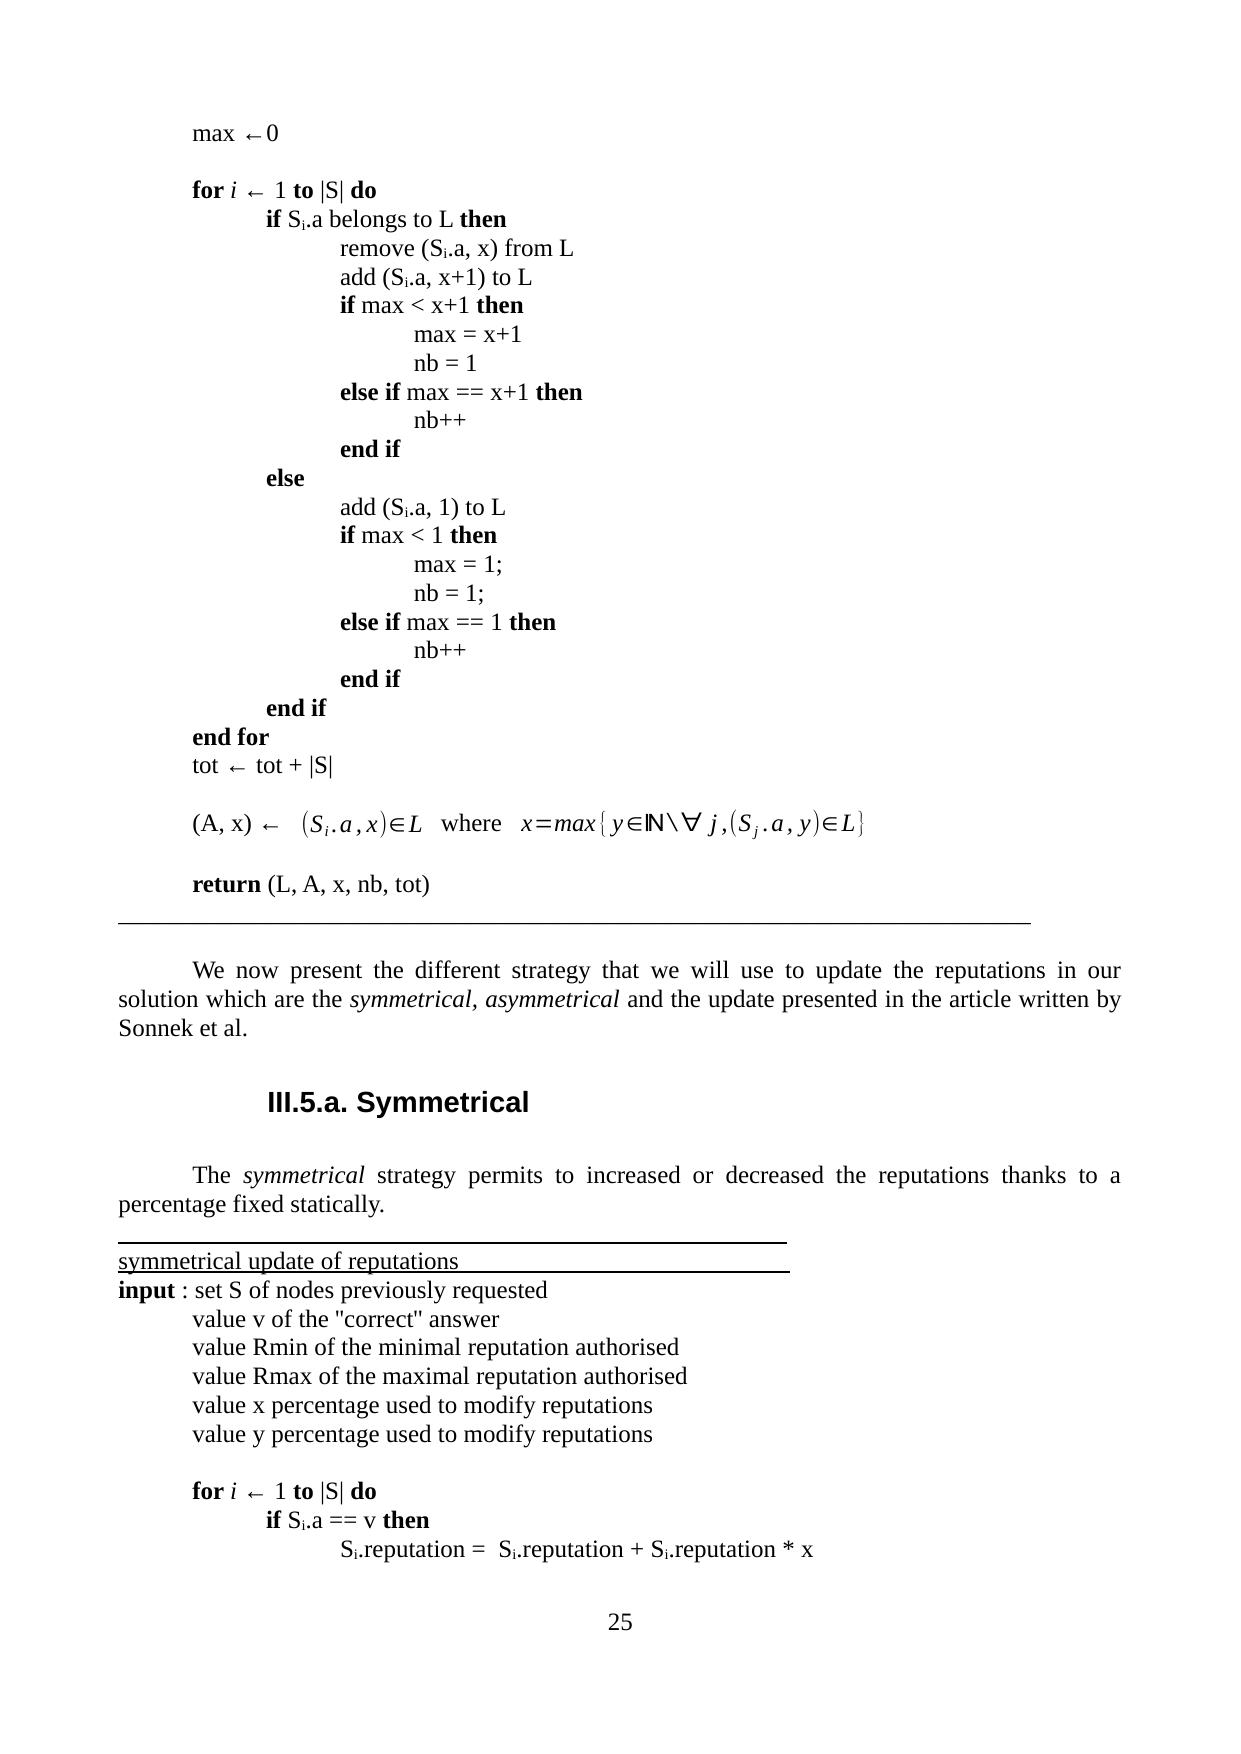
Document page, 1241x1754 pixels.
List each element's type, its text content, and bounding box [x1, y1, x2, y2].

text end for [118, 722, 1122, 751]
text if Si.a belongs to L then [118, 204, 1122, 233]
text value Rmax of the maximal reputation authorised [118, 1361, 1122, 1390]
text if max < x+1 then [118, 291, 1122, 319]
text nb = 1; [118, 578, 1122, 607]
text end if [118, 434, 1122, 463]
text nb++ [118, 406, 1122, 434]
text for i ← 1 to |S| do [118, 1476, 1122, 1505]
text value x percentage used to modify reputations [118, 1390, 1122, 1419]
text if Si.a == v then [118, 1505, 1122, 1534]
text The symmetrical strategy permits to increased or decreased the reputations thanks to a percentage fixed statically. [118, 1160, 1122, 1217]
text symmetrical update of reputations [118, 1246, 1122, 1275]
text nb++ [118, 636, 1122, 664]
text tot ← tot + |S| [118, 751, 1122, 779]
text We now present the different strategy that we will use to update the reputations in our solution which are the symmetrical, asymmetrical and the update presented in the article written by Sonnek et al. [118, 956, 1122, 1042]
text input : set S of nodes previously requested [118, 1275, 1122, 1304]
text if max < 1 then [118, 521, 1122, 549]
text value y percentage used to modify reputations [118, 1419, 1122, 1447]
text Si.reputation = Si.reputation + Si.reputation * x [118, 1534, 1122, 1562]
text remove (Si.a, x) from L [118, 233, 1122, 262]
text max ←0 [118, 118, 1122, 147]
text add (Si.a, x+1) to L [118, 262, 1122, 291]
text else if max == x+1 then [118, 377, 1122, 406]
text max = 1; [118, 549, 1122, 578]
text add (Si.a, 1) to L [118, 492, 1122, 521]
text max = x+1 [118, 319, 1122, 348]
text else [118, 463, 1122, 492]
text return (L, A, x, nb, tot) [118, 869, 1122, 898]
text else if max == 1 then [118, 607, 1122, 636]
text value Rmin of the minimal reputation authorised [118, 1332, 1122, 1361]
text end if [118, 693, 1122, 722]
text (A, x) ←where [118, 808, 1122, 841]
subtitle III.5.a. Symmetrical [118, 1085, 1122, 1119]
text _________________________________________________________________________ [118, 898, 1122, 927]
text for i ← 1 to |S| do [118, 176, 1122, 204]
text end if [118, 664, 1122, 693]
text value v of the ''correct'' answer [118, 1304, 1122, 1332]
text nb = 1 [118, 348, 1122, 377]
